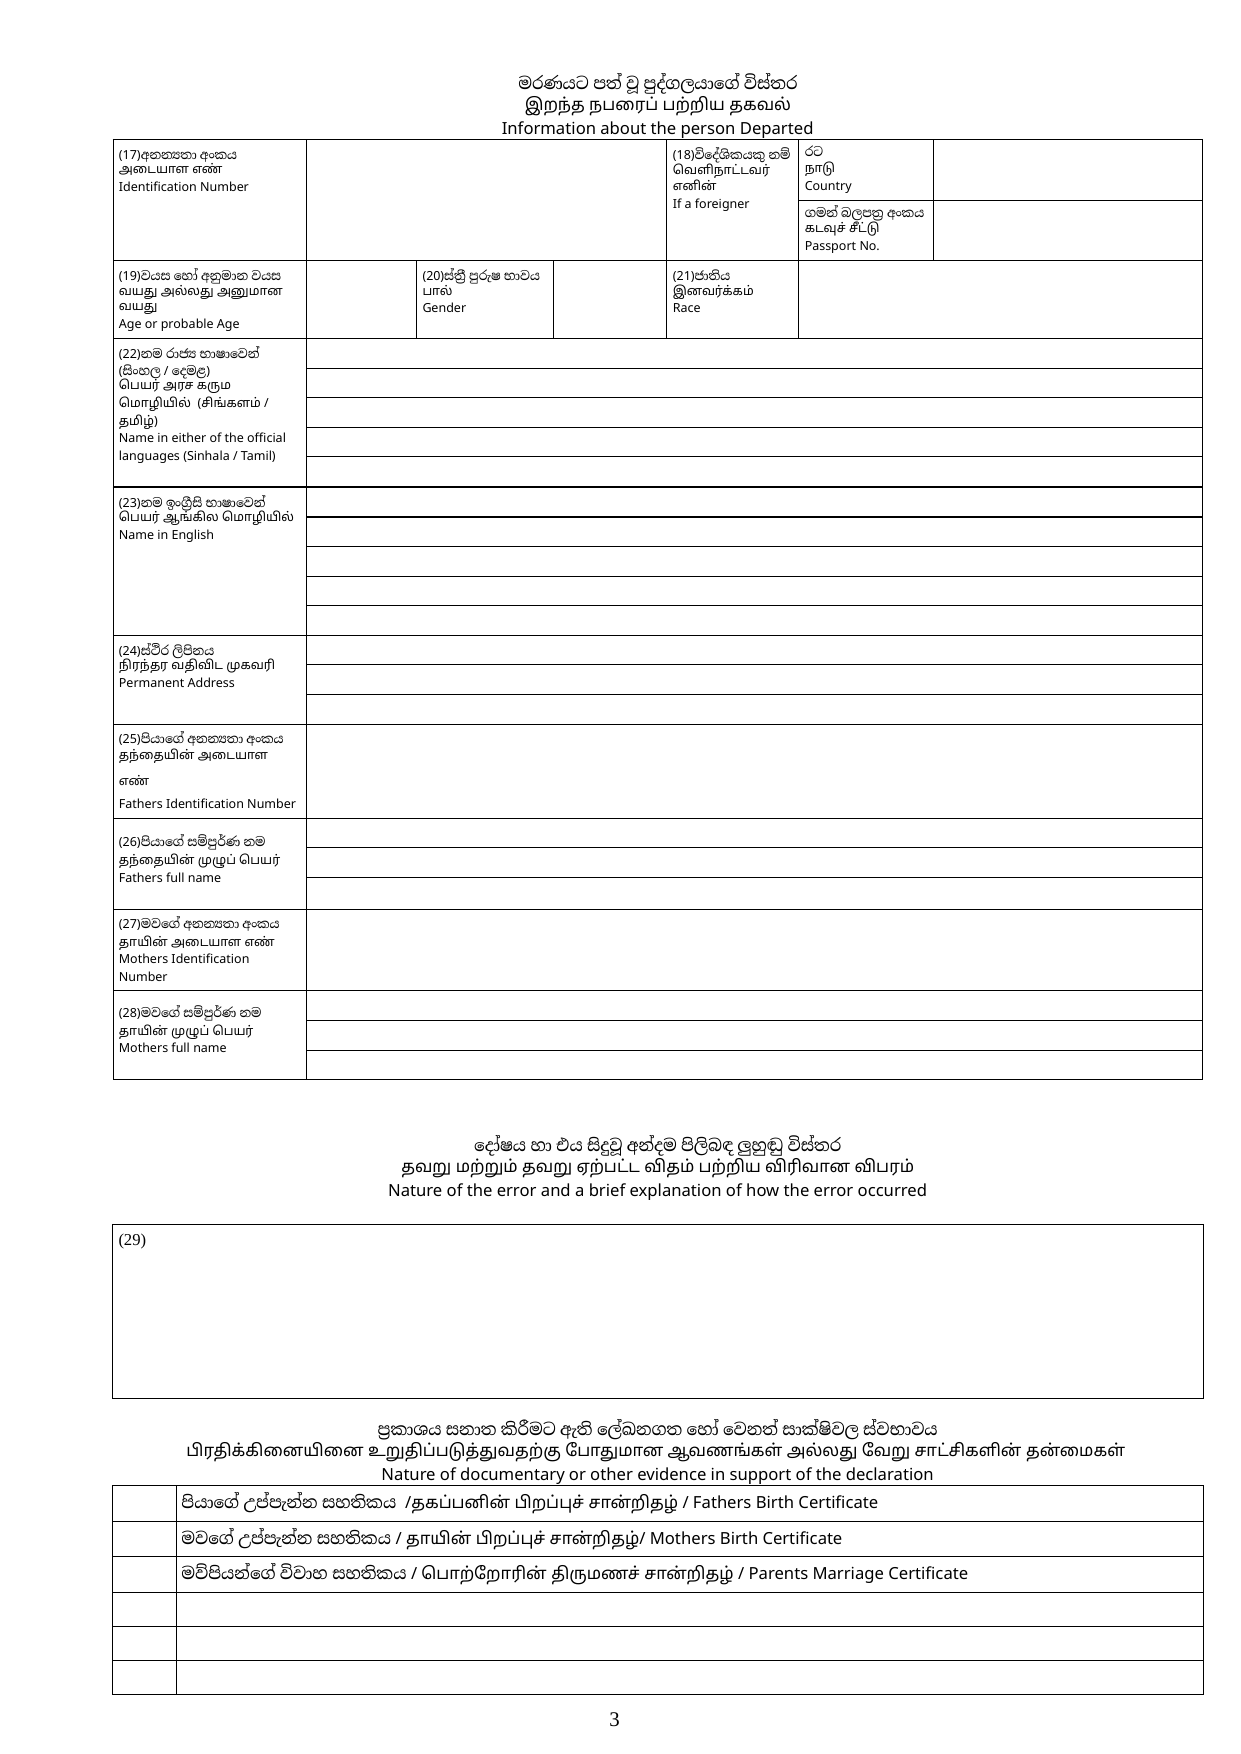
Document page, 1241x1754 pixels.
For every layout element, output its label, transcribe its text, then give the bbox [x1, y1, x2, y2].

text இறந்த நபரைப் பற்றிய தகவல் [112, 96, 1203, 116]
table_cell [307, 991, 1202, 1020]
table_cell [307, 457, 1202, 486]
table_cell [307, 1051, 1202, 1079]
table_cell [554, 261, 666, 338]
table_header [934, 140, 1202, 199]
table_cell (28)මවගේ සම්පුර්ණ නම தாயின் முழுப் பெயர் Mothers full name [114, 991, 306, 1079]
table_cell [307, 1021, 1202, 1049]
text Nature of documentary or other evidence in support of the declaration [112, 1462, 1203, 1485]
text ප්‍රකාශය සනාත කිරීමට ඇති ලේඛනගත හෝ වෙනත් සාක්ෂිවල ස්වභාවය [112, 1421, 1203, 1442]
table_cell මවගේ උප්පැන්න සහතිකය / தாயின் பிறப்புச் சான்றிதழ்/ Mothers Birth Certificate [177, 1522, 1203, 1556]
text தவறு மற்றும் தவறு ஏற்பட்ட விதம் பற்றிய விரிவான விபரம் [112, 1158, 1203, 1178]
text பிரதிக்கினையினை உறுதிப்படுத்துவதற்கு போதுமான ஆவணங்கள் அல்லது வேறு சாட்சிகளின் தன்மைகள் [112, 1442, 1203, 1462]
table_cell [113, 1593, 176, 1626]
table_cell [307, 725, 1202, 818]
table_header [307, 140, 666, 260]
table_cell [307, 577, 1202, 605]
table_cell [307, 369, 1202, 397]
table_header [113, 1486, 176, 1521]
table_header පියාගේ උප්පැන්න සහතිකය /தகப்பனின் பிறப்புச் சான்றிதழ் / Fathers Birth Certificate [177, 1486, 1203, 1521]
table_cell [307, 428, 1202, 456]
table_cell [307, 547, 1202, 576]
table_cell [113, 1557, 176, 1592]
table_cell (25)පියාගේ අනන්‍යතා අංකය தந்தையின் அடையாள எண் Fathers Identification Number [114, 725, 306, 818]
table_header (17)අනන්‍යතා අංකය அடையாள எண் Identification Number [114, 140, 306, 260]
table_header [307, 488, 1202, 516]
table_header රට நாடு Country [799, 140, 933, 199]
table_header (29) [113, 1225, 1203, 1398]
table_cell [307, 695, 1202, 723]
text Information about the person Departed [112, 116, 1203, 139]
text මරණයට පත් වූ පුද්ගලයාගේ විස්තර [112, 75, 1203, 96]
table_cell [307, 878, 1202, 909]
table_cell [307, 848, 1202, 877]
table_cell [307, 910, 1202, 990]
table_cell [177, 1593, 1203, 1626]
table_cell මව්පියන්ගේ විවාහ සහතිකය / பொற்றோரின் திருமணச் சான்றிதழ் / Parents Marriage Certificate [177, 1557, 1203, 1592]
table_cell (24)ස්ථිර ලිපිනය நிரந்தர வதிவிட முகவரி Permanent Address [114, 636, 306, 723]
table_cell (20)ස්ත්‍රී පුරුෂ භාවය பால் Gender [417, 261, 553, 338]
table_cell [113, 1522, 176, 1556]
table_header (23)නම ඉංග්‍රීසි භාෂාවෙන් பெயர் ஆங்கில மொழியில் Name in English [114, 488, 306, 635]
table_cell [177, 1661, 1203, 1694]
text Nature of the error and a brief explanation of how the error occurred [112, 1178, 1203, 1201]
table_cell (22)නම රාජ්‍ය භාෂාවෙන් (සිංහල / දෙමළ) பெயர் அரச கரும மொழியில் (சிங்களம் / தமிழ்) Name in either of the official languages (Sinhala / Tamil) [114, 339, 306, 486]
table_cell [307, 819, 1202, 847]
table_cell [307, 636, 1202, 664]
table_cell [799, 261, 1202, 338]
table_cell [307, 606, 1202, 635]
table_cell [934, 201, 1202, 260]
table_cell [113, 1661, 176, 1694]
table_cell [113, 1627, 176, 1660]
table_cell (19)වයස හෝ අනුමාන වයස வயது அல்லது அனுமான வயது Age or probable Age [114, 261, 306, 338]
table_cell ගමන් බලපත්‍ර අංකය கடவுச் சீட்டு Passport No. [799, 201, 933, 260]
table_cell [307, 261, 416, 338]
table_cell [307, 665, 1202, 694]
table_header (18)විදේශිකය‍කු නම් வெளிநாட்டவர் எனின் If a foreigner [667, 140, 798, 260]
text දෝෂය හා එය සිදුවූ අන්දම පිලිබඳ ලුහුඬු විස්තර [112, 1137, 1203, 1158]
table_cell [177, 1627, 1203, 1660]
table_cell (21)ජාතිය இனவர்க்கம் Race [667, 261, 798, 338]
table_cell (26)පියාගේ සම්පුර්ණ නම தந்தையின் முழுப் பெயர் Fathers full name [114, 819, 306, 909]
table_cell [307, 518, 1202, 546]
table_cell (27)මවගේ අනන්‍යතා අංකය தாயின் அடையாள எண் Mothers Identification Number [114, 910, 306, 990]
table_cell [307, 398, 1202, 427]
table_cell [307, 339, 1202, 367]
